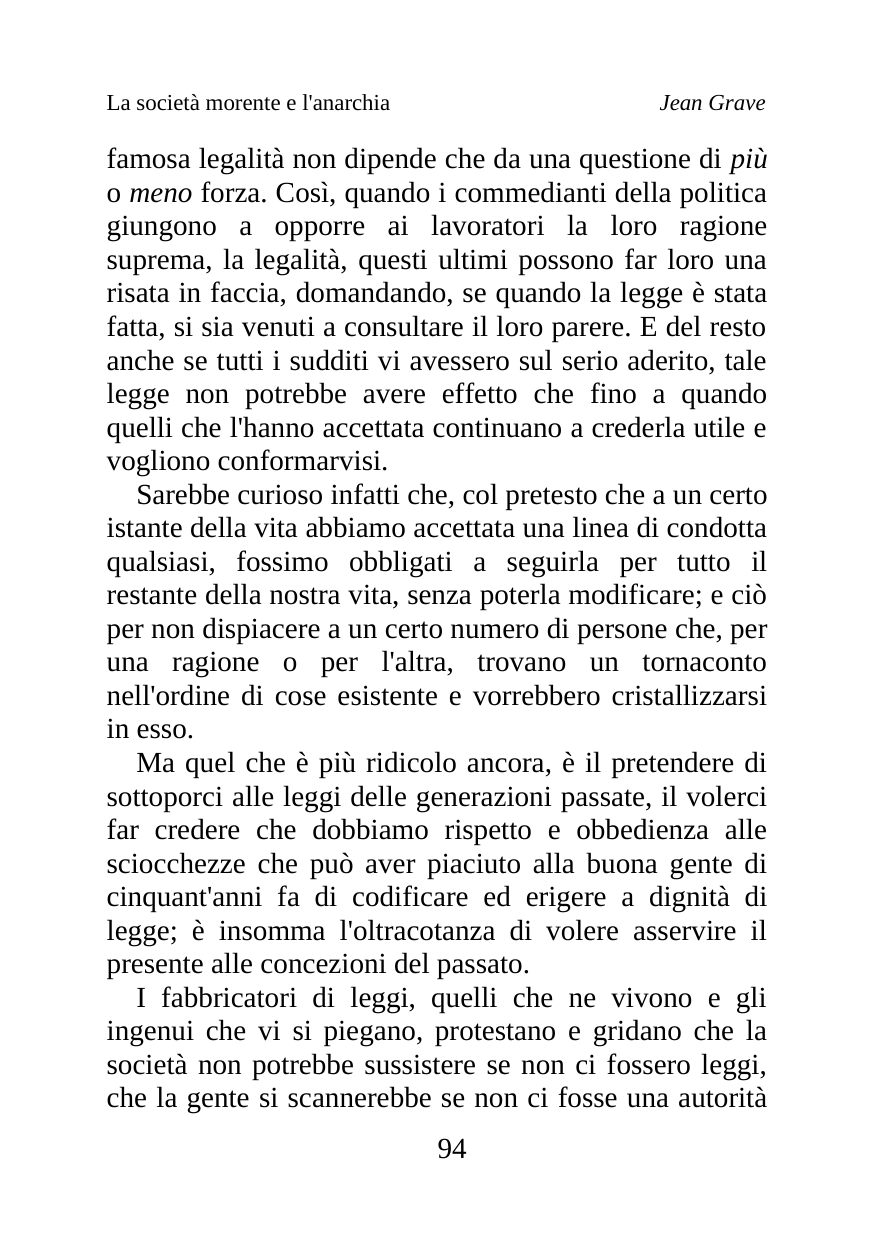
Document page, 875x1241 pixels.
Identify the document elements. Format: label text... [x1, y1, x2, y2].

text Sarebbe curioso infatti che, col pretesto che a un certo istante della vita abbiamo accettata una linea di condotta qualsiasi, fossimo obbligati a seguirla per tutto il restante della nostra vita, senza poterla modificare; e ciò per non dispiacere a un certo numero di persone che, per una ragione o per l'altra, trovano un tornaconto nell'ordine di cose esistente e vorrebbero cristallizzarsi in esso. [106, 477, 768, 745]
text I fabbricatori di leggi, quelli che ne vivono e gli ingenui che vi si piegano, protestano e gridano che la società non potrebbe sussistere se non ci fossero leggi, che la gente si scannerebbe se non ci fosse una autorità [106, 980, 768, 1114]
text Ma quel che è più ridicolo ancora, è il pretendere di sottoporci alle leggi delle generazioni passate, il volerci far credere che dobbiamo rispetto e obbedienza alle sciocchezze che può aver piaciuto alla buona gente di cinquant'anni fa di codificare ed erigere a dignità di legge; è insomma l'oltracotanza di volere asservire il presente alle concezioni del passato. [106, 745, 768, 980]
text famosa legalità non dipende che da una questione di più o meno forza. Così, quando i commedianti della politica giungono a opporre ai lavoratori la loro ragione suprema, la legalità, questi ultimi possono far loro una risata in faccia, domandando, se quando la legge è stata fatta, si sia venuti a consultare il loro parere. E del resto anche se tutti i sudditi vi avessero sul serio aderito, tale legge non potrebbe avere effetto che fino a quando quelli che l'hanno accettata continuano a crederla utile e vogliono conformarvisi. [106, 141, 768, 477]
